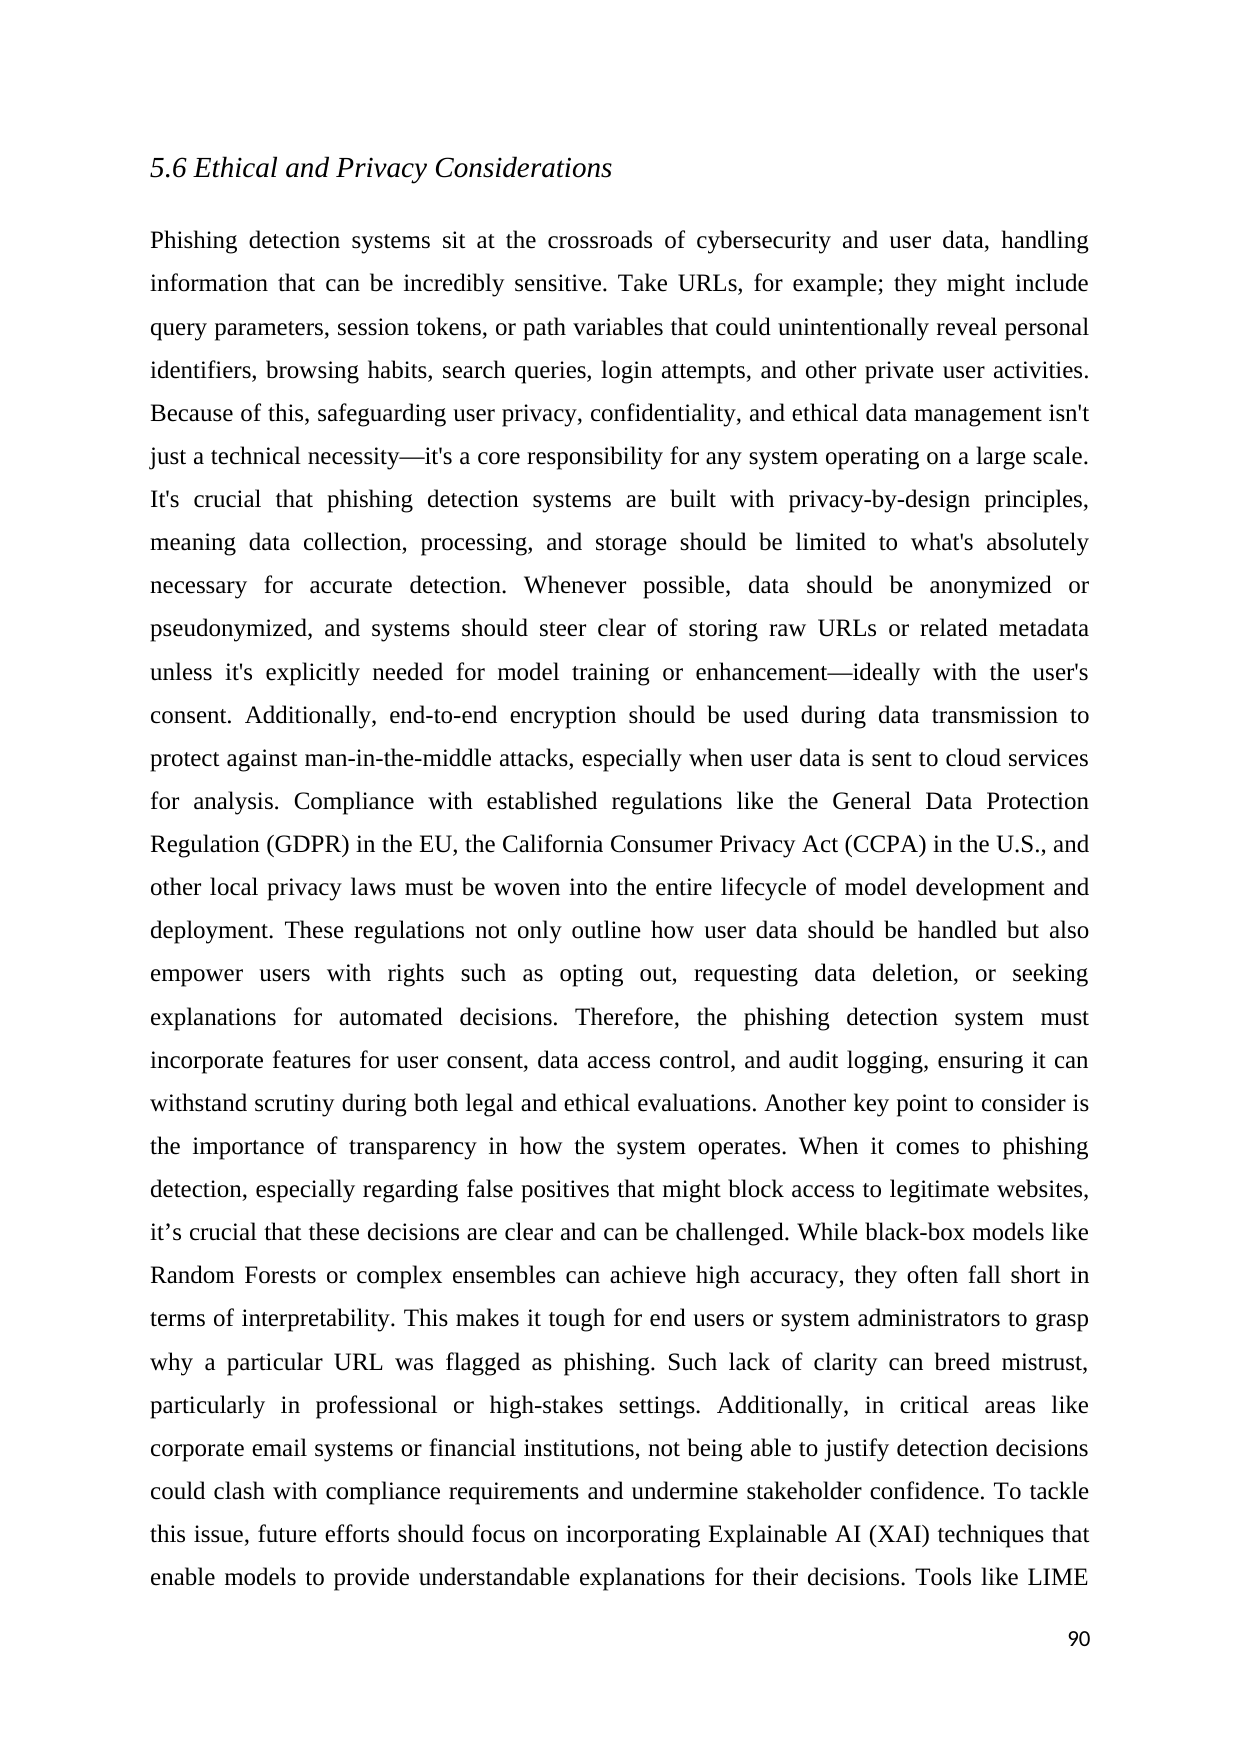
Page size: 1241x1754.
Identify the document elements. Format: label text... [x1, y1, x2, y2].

text Phishing detection systems sit at the crossroads of cybersecurity and user data, handling information that can be incredibly sensitive. Take URLs, for example; they might include query parameters, session tokens, or path variables that could unintentionally reveal personal identifiers, browsing habits, search queries, login attempts, and other private user activities. Because of this, safeguarding user privacy, confidentiality, and ethical data management isn't just a technical necessity—it's a core responsibility for any system operating on a large scale. It's crucial that phishing detection systems are built with privacy-by-design principles, meaning data collection, processing, and storage should be limited to what's absolutely necessary for accurate detection. Whenever possible, data should be anonymized or pseudonymized, and systems should steer clear of storing raw URLs or related metadata unless it's explicitly needed for model training or enhancement—ideally with the user's consent. Additionally, end-to-end encryption should be used during data transmission to protect against man-in-the-middle attacks, especially when user data is sent to cloud services for analysis. Compliance with established regulations like the General Data Protection Regulation (GDPR) in the EU, the California Consumer Privacy Act (CCPA) in the U.S., and other local privacy laws must be woven into the entire lifecycle of model development and deployment. These regulations not only outline how user data should be handled but also empower users with rights such as opting out, requesting data deletion, or seeking explanations for automated decisions. Therefore, the phishing detection system must incorporate features for user consent, data access control, and audit logging, ensuring it can withstand scrutiny during both legal and ethical evaluations. Another key point to consider is the importance of transparency in how the system operates. When it comes to phishing detection, especially regarding false positives that might block access to legitimate websites, it’s crucial that these decisions are clear and can be challenged. While black-box models like Random Forests or complex ensembles can achieve high accuracy, they often fall short in terms of interpretability. This makes it tough for end users or system administrators to grasp why a particular URL was flagged as phishing. Such lack of clarity can breed mistrust, particularly in professional or high-stakes settings. Additionally, in critical areas like corporate email systems or financial institutions, not being able to justify detection decisions could clash with compliance requirements and undermine stakeholder confidence. To tackle this issue, future efforts should focus on incorporating Explainable AI (XAI) techniques that enable models to provide understandable explanations for their decisions. Tools like LIME [150, 225, 1090, 1591]
text 5.6 Ethical and Privacy Considerations [150, 150, 1090, 183]
